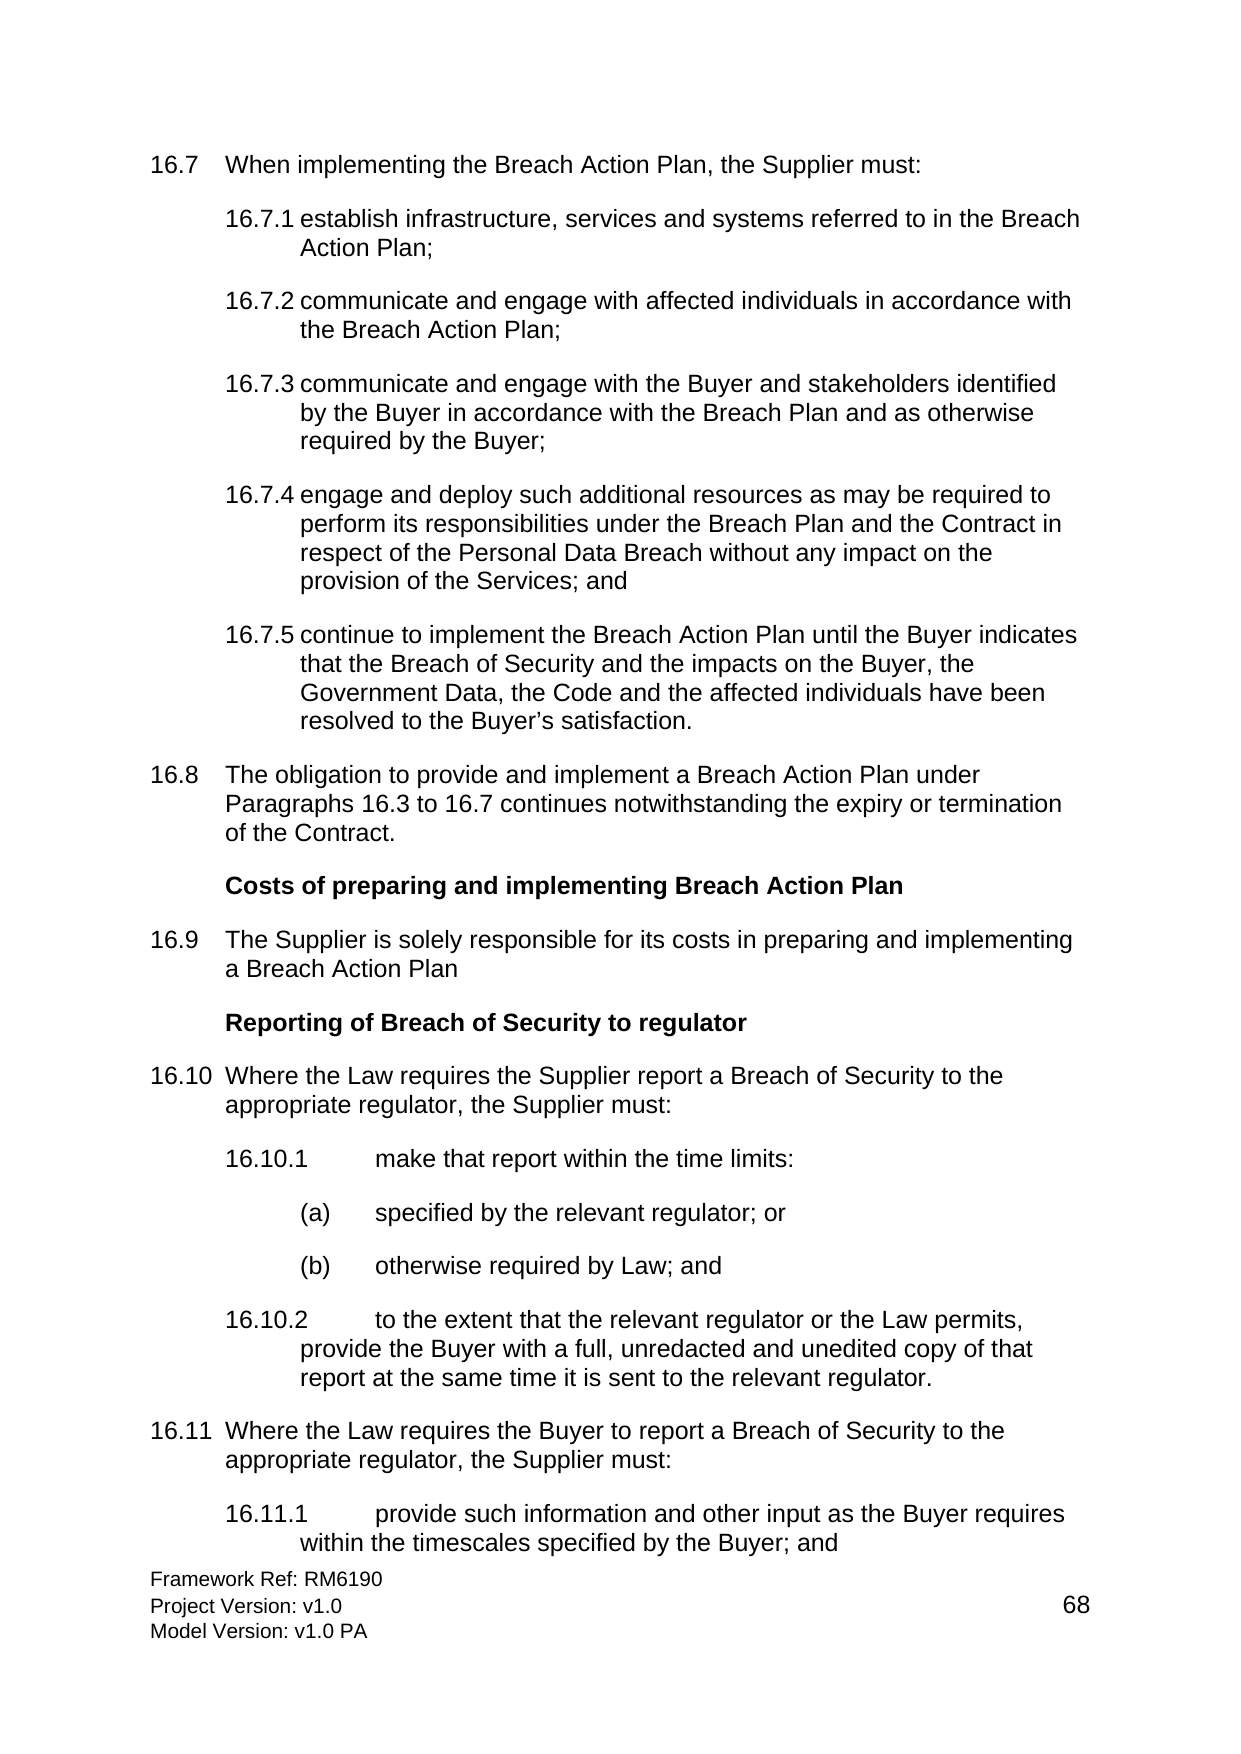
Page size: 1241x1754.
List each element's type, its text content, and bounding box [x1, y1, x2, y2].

list provide such information and other input as the Buyer requires within the timescales specified by the Buyer; and [225, 1499, 1090, 1556]
list Where the Law requires the Supplier report a Breach of Security to the appropriate regulator, the Supplier must: [150, 1061, 1090, 1119]
list specified by the relevant regulator; or [300, 1197, 1090, 1226]
list communicate and engage with affected individuals in accordance with the Breach Action Plan; [225, 286, 1090, 344]
list When implementing the Breach Action Plan, the Supplier must: [150, 150, 1090, 179]
list continue to implement the Breach Action Plan until the Buyer indicates that the Breach of Security and the impacts on the Buyer, the Government Data, the Code and the affected individuals have been resolved to the Buyer’s satisfaction. [225, 620, 1090, 735]
text Reporting of Breach of Security to regulator [225, 1007, 1090, 1036]
list The Supplier is solely responsible for its costs in preparing and implementing a Breach Action Plan [150, 925, 1090, 982]
list engage and deploy such additional resources as may be required to perform its responsibilities under the Breach Plan and the Contract in respect of the Personal Data Breach without any impact on the provision of the Services; and [225, 480, 1090, 595]
list The obligation to provide and implement a Breach Action Plan under Paragraphs 16.3 to 16.7 continues notwithstanding the expiry or termination of the Contract. [150, 760, 1090, 846]
list make that report within the time limits: [225, 1144, 1090, 1172]
list communicate and engage with the Buyer and stakeholders identified by the Buyer in accordance with the Breach Plan and as otherwise required by the Buyer; [225, 369, 1090, 455]
list otherwise required by Law; and [300, 1251, 1090, 1280]
list Where the Law requires the Buyer to report a Breach of Security to the appropriate regulator, the Supplier must: [150, 1416, 1090, 1474]
list establish infrastructure, services and systems referred to in the Breach Action Plan; [225, 204, 1090, 261]
list to the extent that the relevant regulator or the Law permits, provide the Buyer with a full, unredacted and unedited copy of that report at the same time it is sent to the relevant regulator. [225, 1305, 1090, 1391]
text Costs of preparing and implementing Breach Action Plan [225, 871, 1090, 900]
